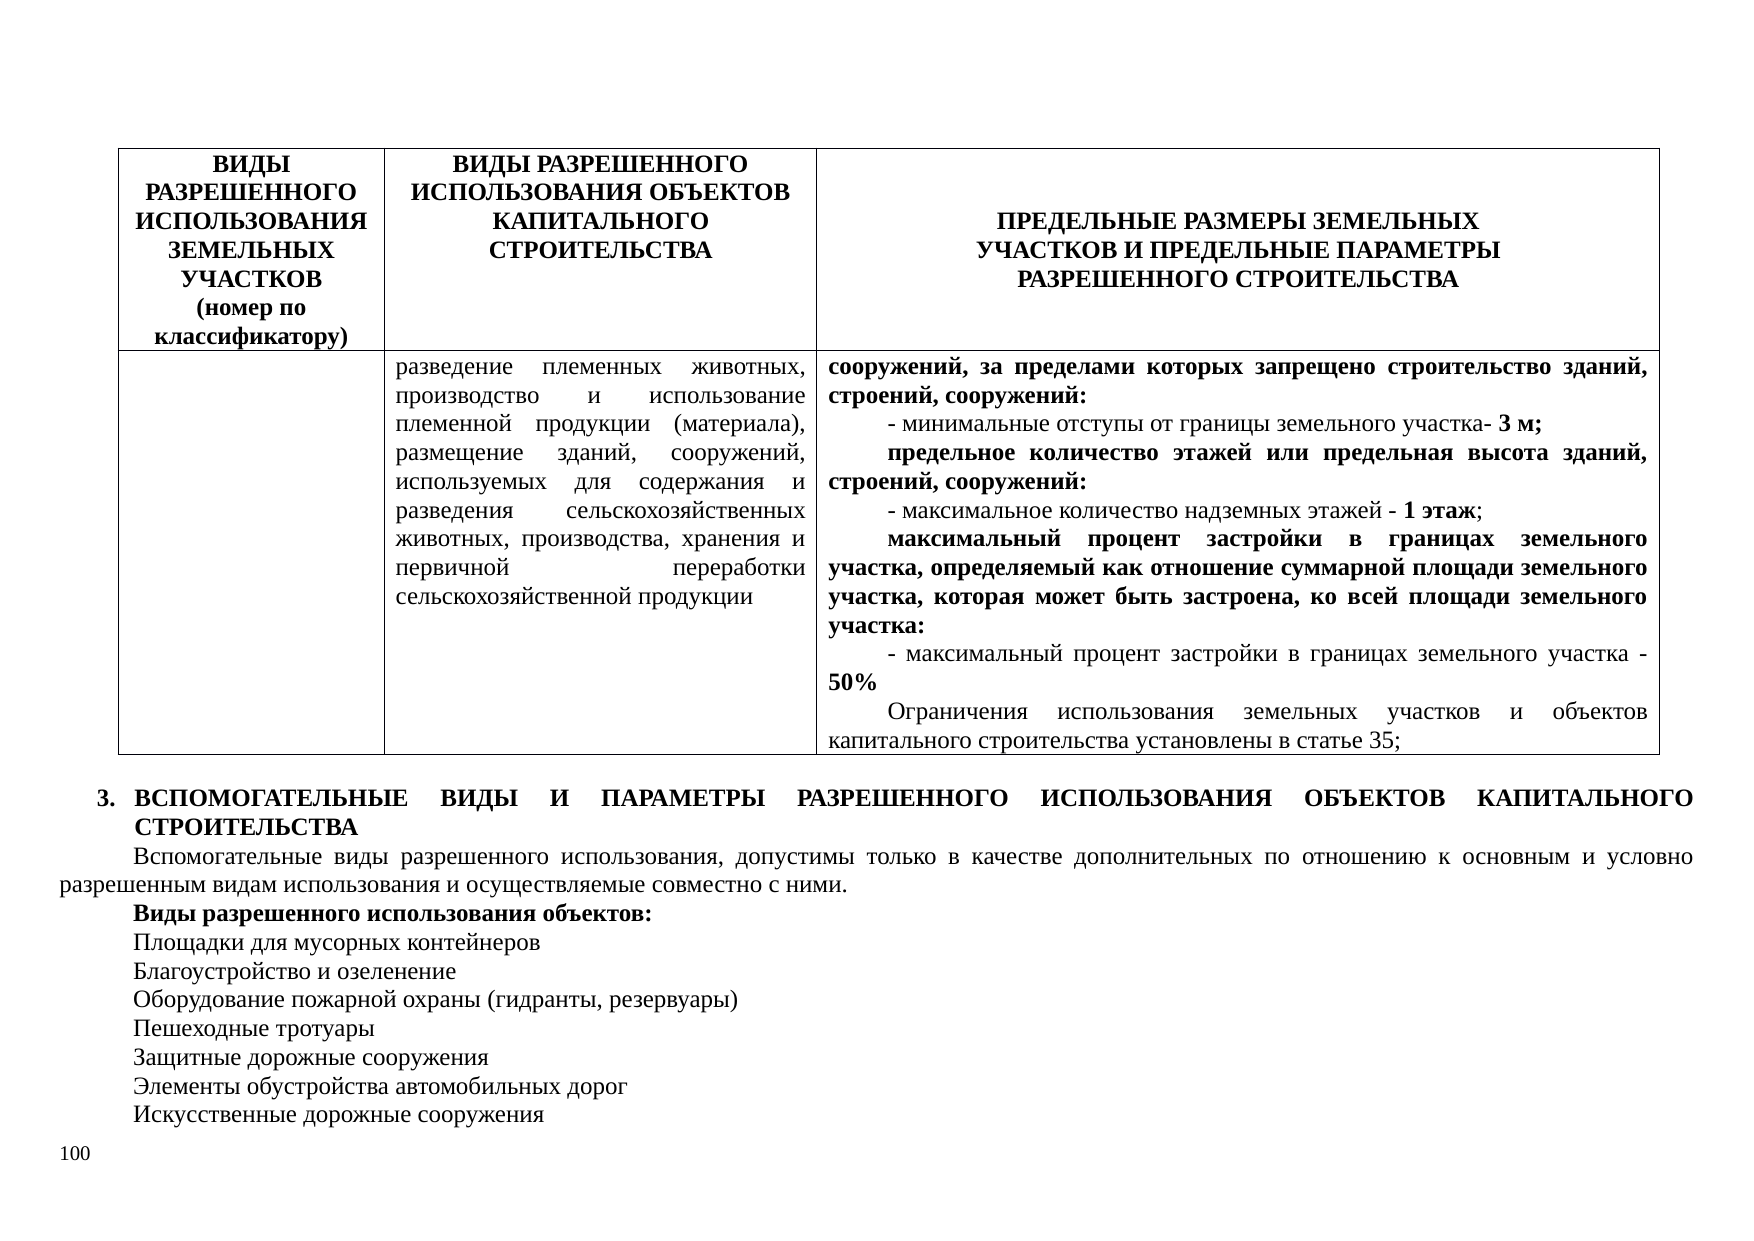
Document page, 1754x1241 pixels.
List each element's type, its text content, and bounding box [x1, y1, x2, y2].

table_header ВИДЫ РАЗРЕШЕННОГО ИСПОЛЬЗОВАНИЯ ЗЕМЕЛЬНЫХ УЧАСТКОВ (номер по классификатору) [119, 149, 384, 350]
table_header ПРЕДЕЛЬНЫЕ РАЗМЕРЫ ЗЕМЕЛЬНЫХ УЧАСТКОВ И ПРЕДЕЛЬНЫЕ ПАРАМЕТРЫ РАЗРЕШЕННОГО СТРОИТЕЛЬСТВА [817, 149, 1659, 350]
table_cell сооружений, за пределами которых запрещено строительство зданий, строений, сооружений: - минимальные отступы от границы земельного участка- 3 м; предельное количество этажей или предельная высота зданий, строений, сооружений: - максимальное количество надземных этажей - 1 этаж; максимальный процент застройки в границах земельного участка, определяемый как отношение суммарной площади земельного участка, которая может быть застроена, ко всей площади земельного участка: - максимальный процент застройки в границах земельного участка - 50% Ограничения использования земельных участков и объектов капитального строительства установлены в статье 35; [817, 351, 1659, 753]
text Благоустройство и озеленение [59, 956, 1695, 984]
text Виды разрешенного использования объектов: [59, 898, 1695, 927]
list ВСПОМОГАТЕЛЬНЫЕ ВИДЫ И ПАРАМЕТРЫ РАЗРЕШЕННОГО ИСПОЛЬЗОВАНИЯ ОБЪЕКТОВ КАПИТАЛЬНОГО СТРОИТЕЛЬСТВА [97, 783, 1695, 841]
text Защитные дорожные сооружения [59, 1042, 1695, 1071]
text Вспомогательные виды разрешенного использования, допустимы только в качестве дополнительных по отношению к основным и условно разрешенным видам использования и осуществляемые совместно с ними. [59, 841, 1695, 898]
text Оборудование пожарной охраны (гидранты, резервуары) [59, 984, 1695, 1013]
table_cell разведение племенных животных, производство и использование племенной продукции (материала), размещение зданий, сооружений, используемых для содержания и разведения сельскохозяйственных животных, производства, хранения и первичной переработки сельскохозяйственной продукции [385, 351, 816, 753]
table_header ВИДЫ РАЗРЕШЕННОГО ИСПОЛЬЗОВАНИЯ ОБЪЕКТОВ КАПИТАЛЬНОГО СТРОИТЕЛЬСТВА [385, 149, 816, 350]
table_cell [119, 351, 384, 753]
text Элементы обустройства автомобильных дорог [59, 1071, 1695, 1099]
text Искусственные дорожные сооружения [59, 1099, 1695, 1128]
text Площадки для мусорных контейнеров [59, 927, 1695, 956]
text Пешеходные тротуары [59, 1013, 1695, 1042]
